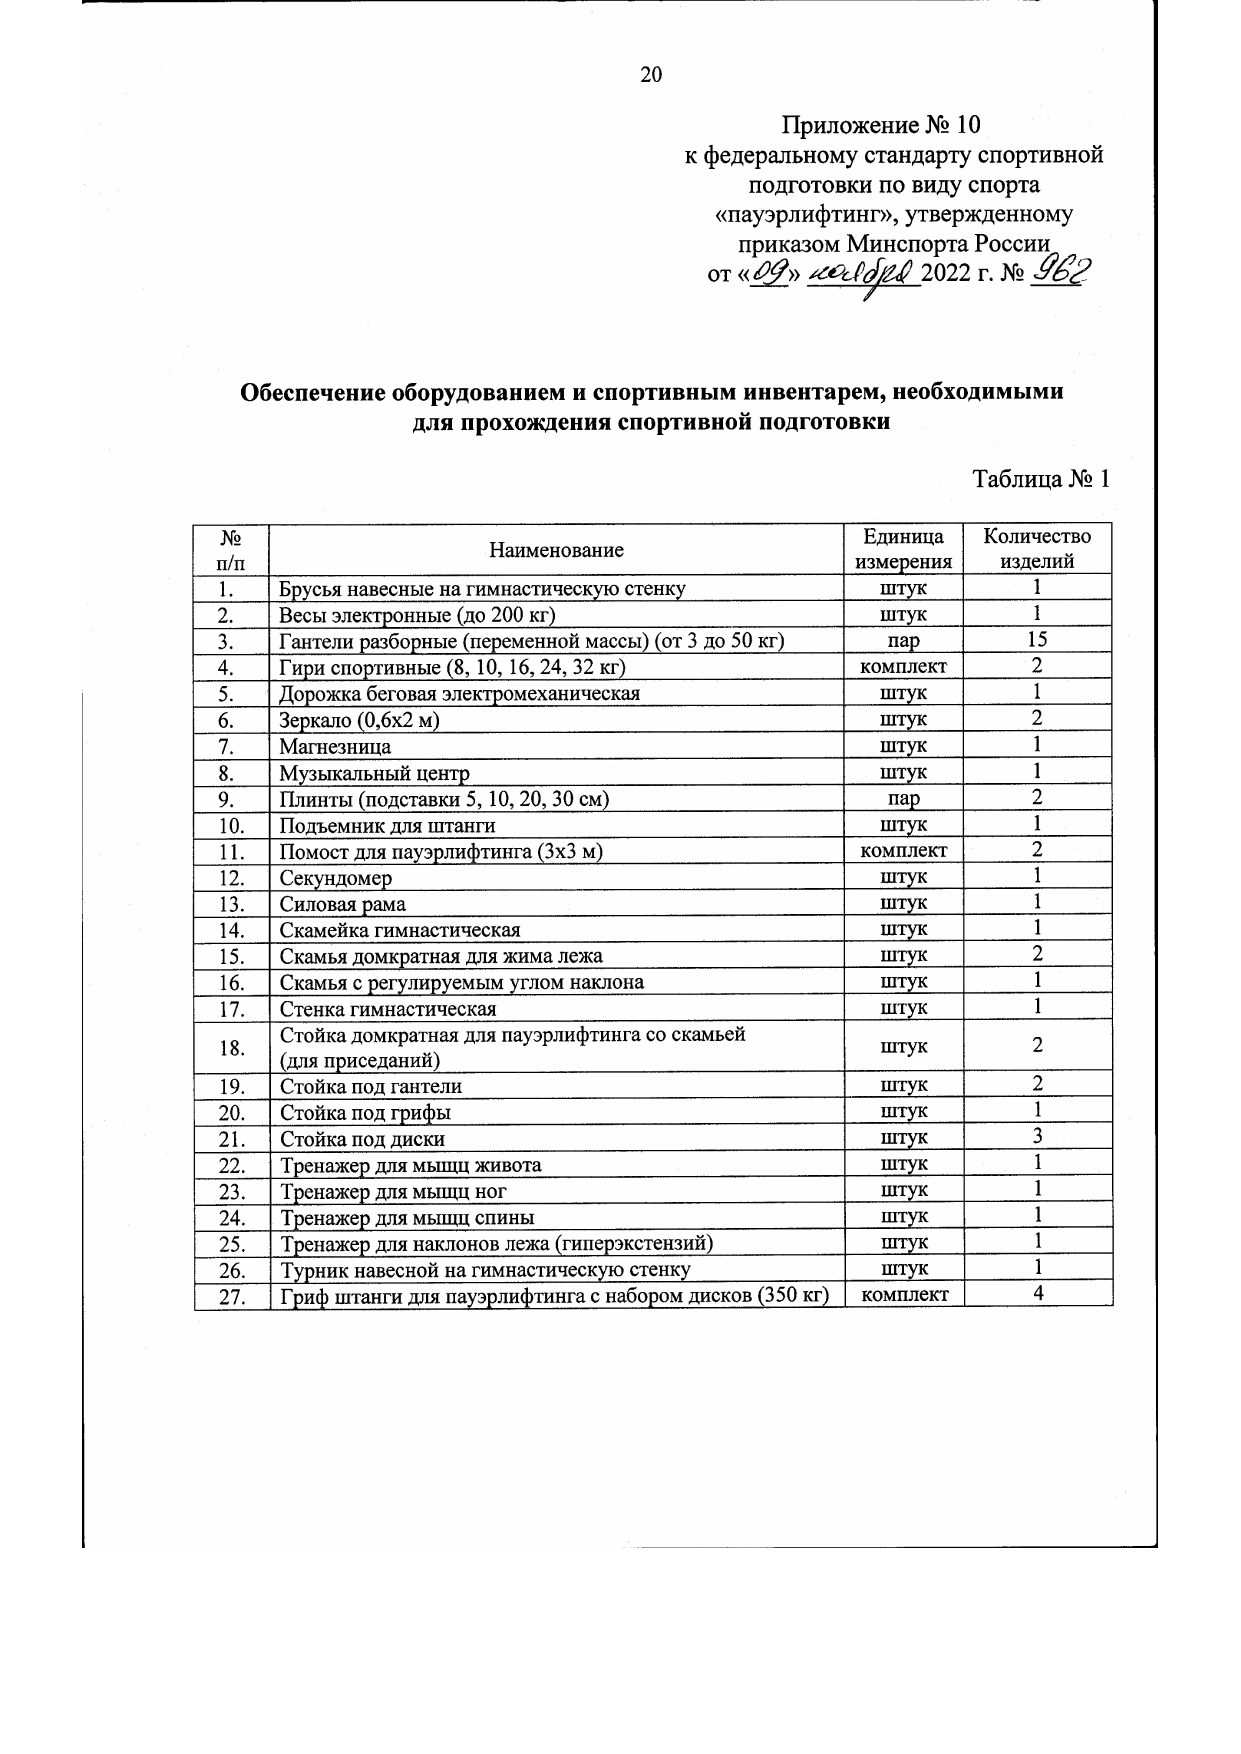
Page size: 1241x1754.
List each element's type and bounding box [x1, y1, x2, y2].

picture [82, 0, 1158, 1548]
